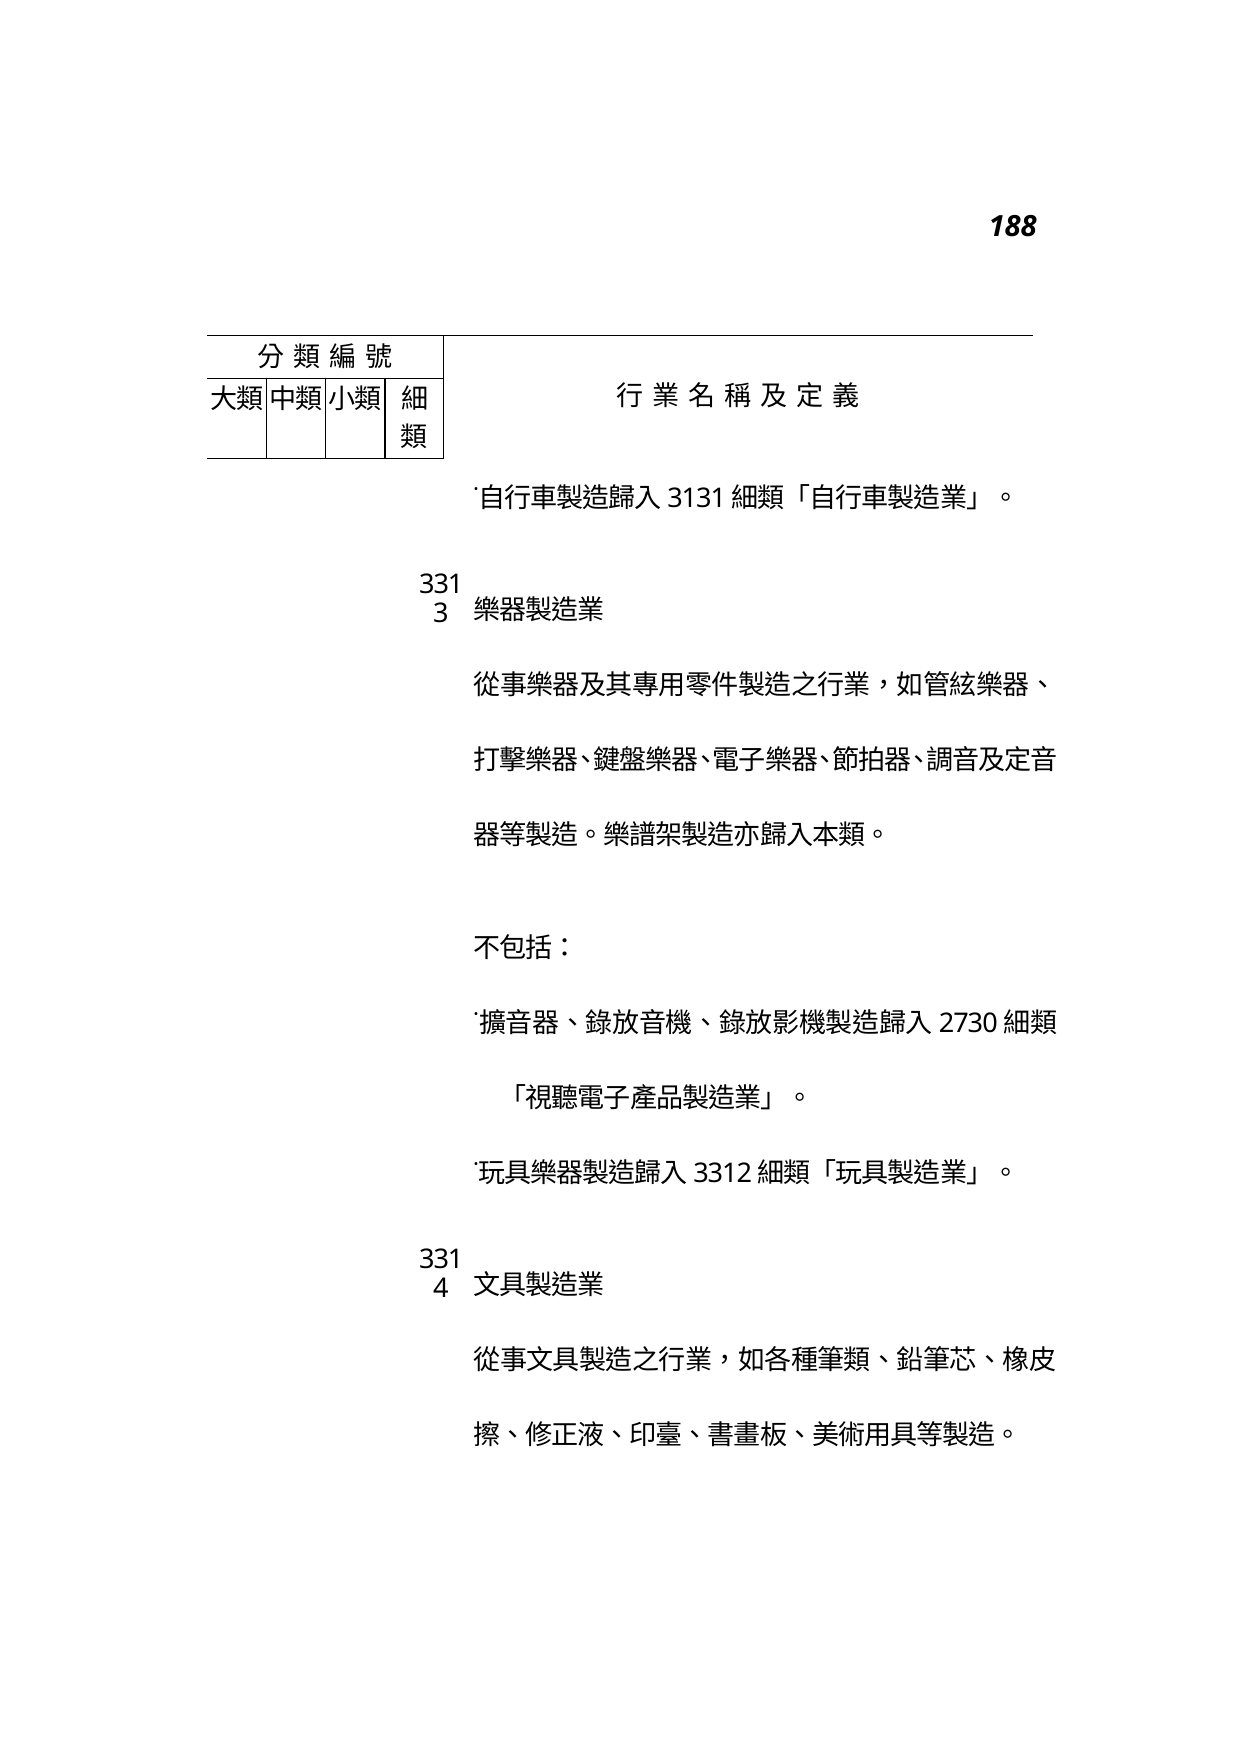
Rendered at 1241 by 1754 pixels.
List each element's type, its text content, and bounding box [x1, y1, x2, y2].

table_cell 大類 [207, 379, 266, 458]
table_header [1033, 335, 1060, 378]
table_cell [207, 570, 233, 1245]
table_cell 細類 [386, 379, 443, 458]
table_cell 3313 [412, 570, 470, 1245]
table_cell 3314 [412, 1245, 470, 1508]
table_cell [293, 570, 351, 1245]
table_cell [293, 1245, 351, 1508]
table_cell [412, 458, 470, 570]
table_cell [207, 1245, 233, 1508]
table_cell 中類 [267, 379, 325, 458]
table_cell [233, 570, 292, 1245]
table_cell [351, 459, 412, 570]
table_cell ˙自行車製造歸入3131細類「自行車製造業」。 [470, 458, 1060, 570]
table_cell 樂器製造業 從事樂器及其專用零件製造之行業，如管絃樂器、打擊樂器、鍵盤樂器、電子樂器、節拍器、調音及定音器等製造。樂譜架製造亦歸入本類。 不包括： ˙擴音器、錄放音機、錄放影機製造歸入2730細類「視聽電子產品製造業」。 ˙玩具樂器製造歸入3312細類「玩具製造業」。 [470, 570, 1060, 1245]
table_cell [1033, 378, 1060, 458]
table_cell 文具製造業 從事文具製造之行業，如各種筆類、鉛筆芯、橡皮擦、修正液、印臺、書畫板、美術用具等製造。 [470, 1245, 1060, 1508]
table_cell [233, 459, 292, 570]
table_cell [351, 1245, 412, 1508]
table_cell [351, 570, 412, 1245]
table_cell 小類 [326, 379, 384, 458]
table_cell [233, 1245, 292, 1508]
table_header 行 業 名 稱 及 定 義 [444, 336, 1032, 458]
table_cell [293, 459, 351, 570]
table_header 分 類 編 號 [207, 336, 443, 378]
table_cell [207, 459, 233, 570]
